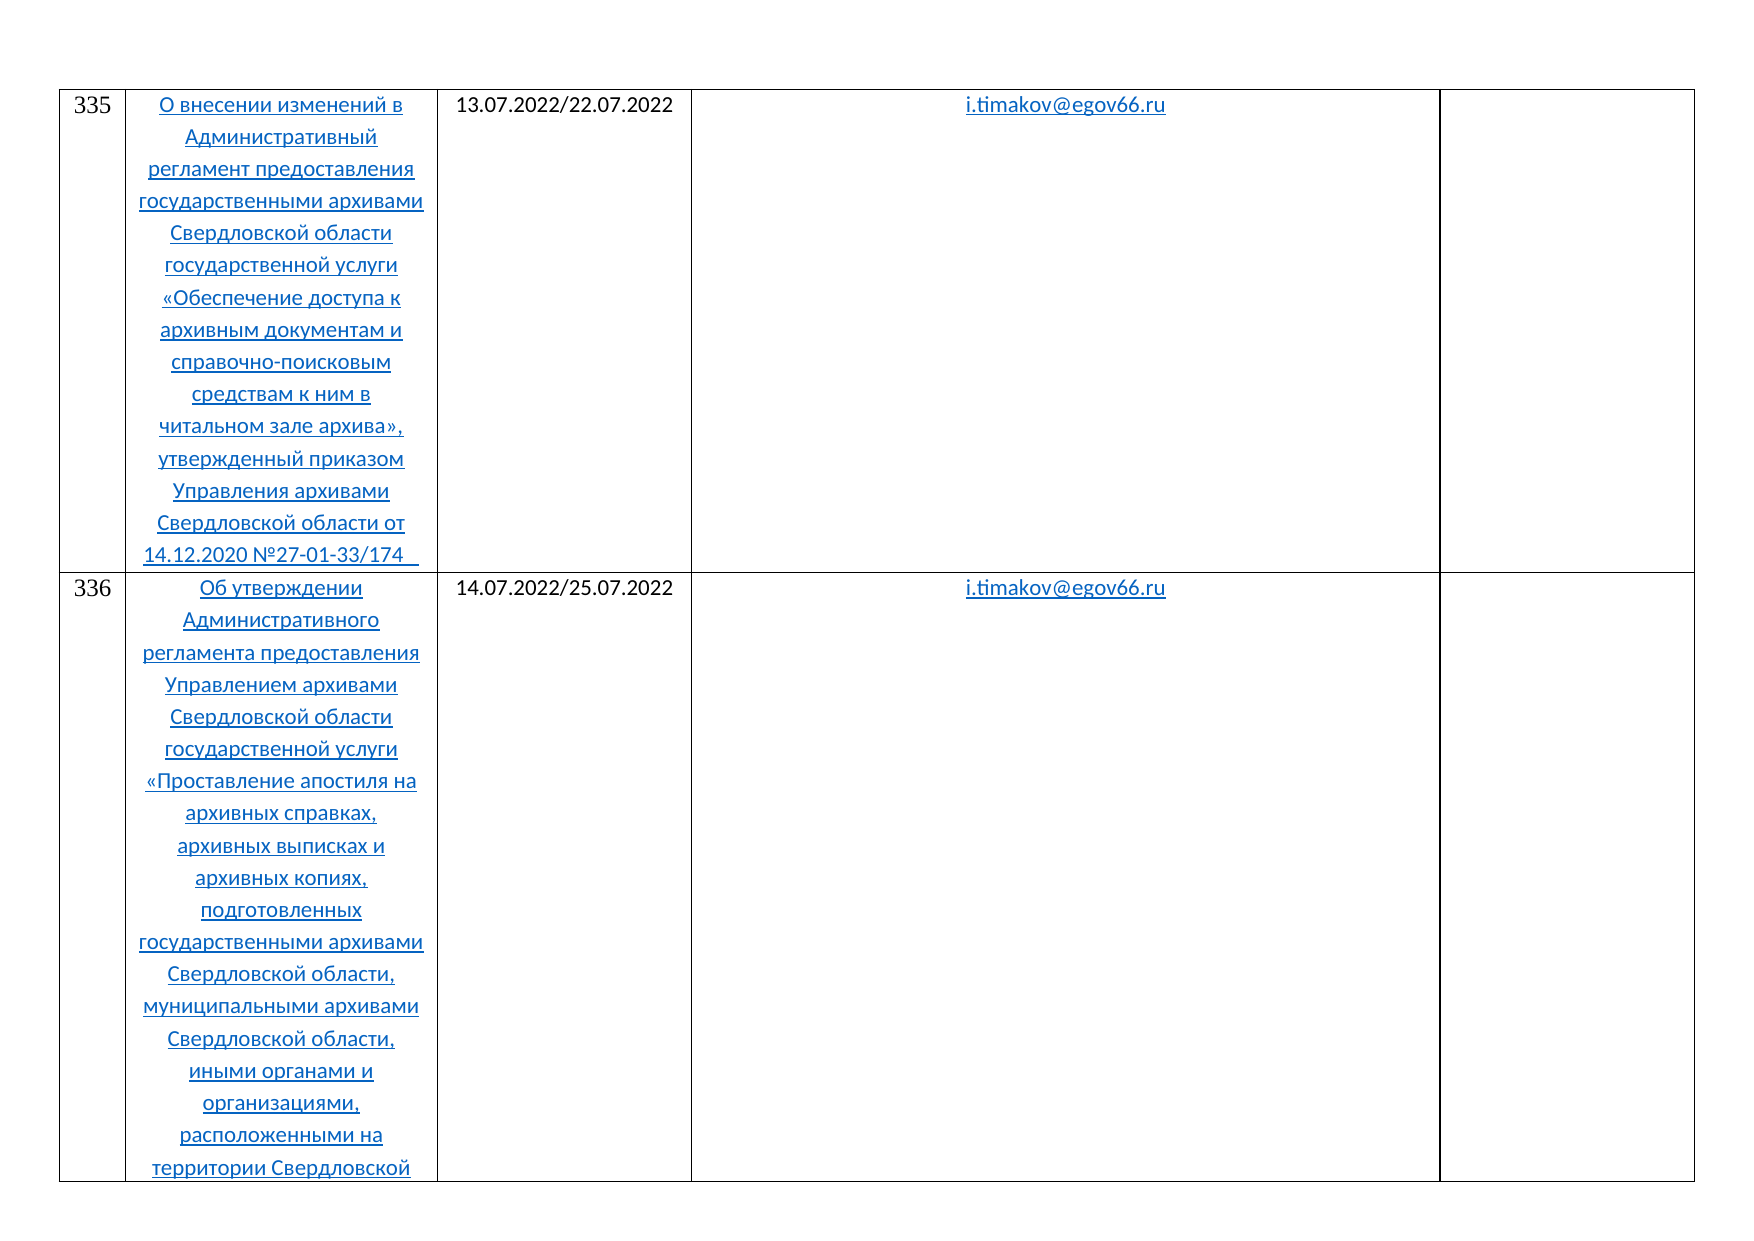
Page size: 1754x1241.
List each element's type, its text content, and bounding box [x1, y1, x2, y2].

table_cell i.timakov@egov66.ru [692, 90, 1439, 572]
table_cell 335 [60, 90, 125, 572]
table_cell О внесении изменений в Административный регламент предоставления государственными архивами Свердловской области государственной услуги «Обеспечение доступа к архивным документам и справочно-поисковым средствам к ним в читальном зале архива», утвержденный приказом Управления архивами Свердловской области от 14.12.2020 №27-01-33/174 [126, 90, 437, 572]
table_cell 13.07.2022/22.07.2022 [438, 90, 691, 572]
table_cell 14.07.2022/25.07.2022 [438, 573, 691, 1181]
table_cell [1441, 573, 1694, 1181]
table_cell Об утверждении Административного регламента предоставления Управлением архивами Свердловской области государственной услуги «Проставление апостиля на архивных справках, архивных выписках и архивных копиях, подготовленных государственными архивами Свердловской области, муниципальными архивами Свердловской области, иными органами и организациями, расположенными на территории Свердловской [126, 573, 437, 1181]
table_cell i.timakov@egov66.ru [692, 573, 1439, 1181]
table_cell 336 [60, 573, 125, 1181]
table_cell [1441, 90, 1694, 572]
